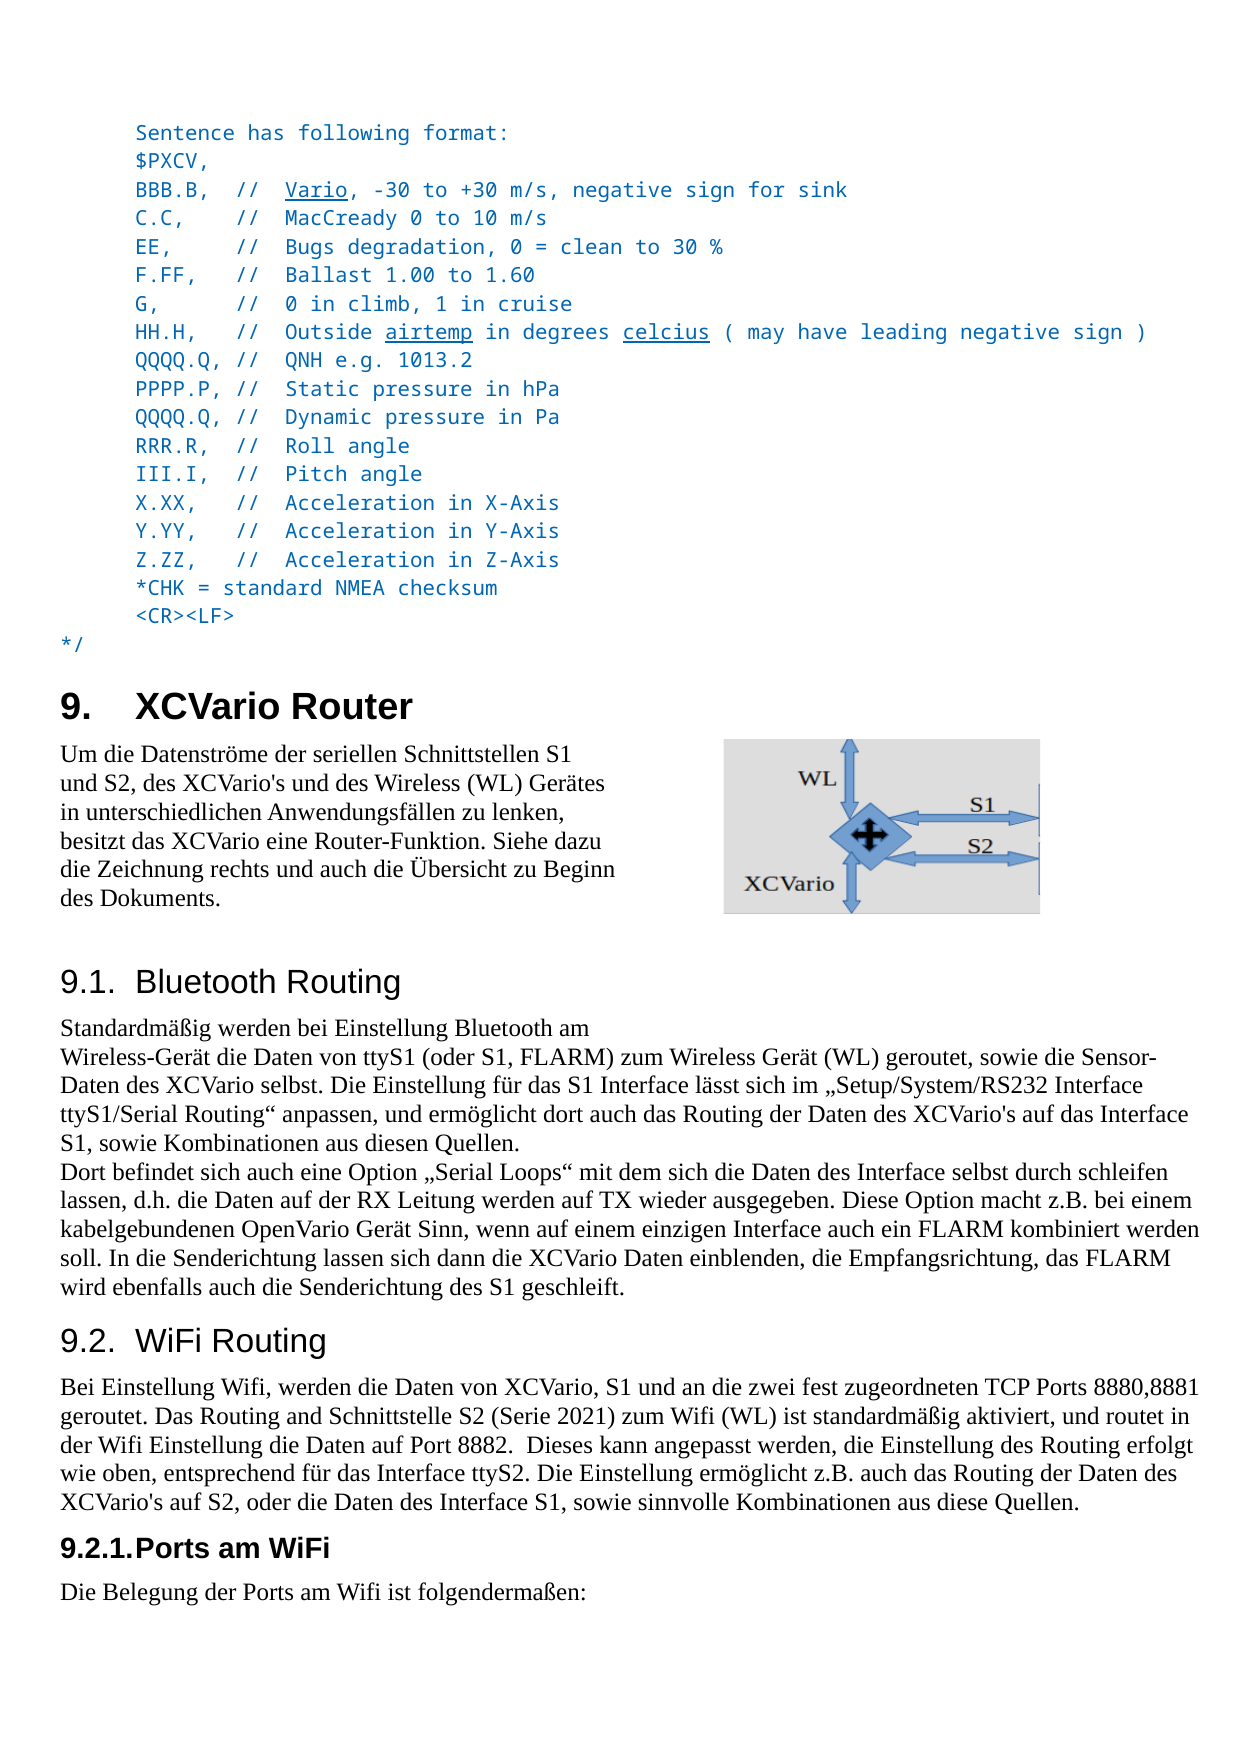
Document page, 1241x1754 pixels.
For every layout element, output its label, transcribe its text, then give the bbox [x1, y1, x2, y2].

text G, // 0 in climb, 1 in cruise [60, 289, 1207, 317]
text $PXCV, [60, 147, 1207, 175]
picture [723, 739, 1041, 914]
text */ [60, 630, 1207, 658]
text F.FF, // Ballast 1.00 to 1.60 [60, 260, 1207, 289]
text Um die Datenströme der seriellen Schnittstellen S1 und S2, des XCVario's und des Wireless (WL) Gerätes in unterschiedlichen Anwendungsfällen zu lenken, besitzt das XCVario eine Router-Funktion. Siehe dazu die Zeichnung rechts und auch die Übersicht zu Beginn des Dokuments. [60, 739, 690, 912]
text RRR.R, // Roll angle [60, 431, 1207, 459]
text III.I, // Pitch angle [60, 459, 1207, 488]
text Bei Einstellung Wifi, werden die Daten von XCVario, S1 und an die zwei fest zugeordneten TCP Ports 8880,8881 geroutet. Das Routing and Schnittstelle S2 (Serie 2021) zum Wifi (WL) ist standardmäßig aktiviert, und routet in der Wifi Einstellung die Daten auf Port 8882. Dieses kann angepasst werden, die Einstellung des Routing erfolgt wie oben, entsprechend für das Interface ttyS2. Die Einstellung ermöglicht z.B. auch das Routing der Daten des XCVario's auf S2, oder die Daten des Interface S1, sowie sinnvolle Kombinationen aus diese Quellen. [60, 1372, 1207, 1516]
text Sentence has following format: [60, 118, 1207, 147]
text EE, // Bugs degradation, 0 = clean to 30 % [60, 232, 1207, 260]
subtitle WiFi Routing [60, 1321, 1207, 1360]
text *CHK = standard NMEA checksum [60, 573, 1207, 602]
text [1073, 739, 1207, 912]
text C.C, // MacCready 0 to 10 m/s [60, 203, 1207, 232]
text Dort befindet sich auch eine Option „Serial Loops“ mit dem sich die Daten des Interface selbst durch schleifen lassen, d.h. die Daten auf der RX Leitung werden auf TX wieder ausgegeben. Diese Option macht z.B. bei einem kabelgebundenen OpenVario Gerät Sinn, wenn auf einem einzigen Interface auch ein FLARM kombiniert werden soll. In die Senderichtung lassen sich dann die XCVario Daten einblenden, die Empfangsrichtung, das FLARM wird ebenfalls auch die Senderichtung des S1 geschleift. [60, 1157, 1207, 1300]
text BBB.B, // Vario, -30 to +30 m/s, negative sign for sink [60, 175, 1207, 203]
subtitle Bluetooth Routing [60, 962, 1207, 1000]
text Y.YY, // Acceleration in Y-Axis [60, 516, 1207, 545]
text Die Belegung der Ports am Wifi ist folgendermaßen: [60, 1577, 1207, 1606]
text Standardmäßig werden bei Einstellung Bluetooth am Wireless-Gerät die Daten von ttyS1 (oder S1, FLARM) zum Wireless Gerät (WL) geroutet, sowie die Sensor-Daten des XCVario selbst. Die Einstellung für das S1 Interface lässt sich im „Setup/System/RS232 Interface ttyS1/Serial Routing“ anpassen, und ermöglicht dort auch das Routing der Daten des XCVario's auf das Interface S1, sowie Kombinationen aus diesen Quellen. [60, 1013, 1207, 1157]
text X.XX, // Acceleration in X-Axis [60, 488, 1207, 516]
text QQQQ.Q, // QNH e.g. 1013.2 [60, 346, 1207, 374]
text Z.ZZ, // Acceleration in Z-Axis [60, 545, 1207, 573]
text HH.H, // Outside airtemp in degrees celcius ( may have leading negative sign ) [60, 317, 1207, 346]
text PPPP.P, // Static pressure in hPa [60, 374, 1207, 402]
text <CR><LF> [60, 602, 1207, 630]
text QQQQ.Q, // Dynamic pressure in Pa [60, 402, 1207, 431]
subtitle Ports am WiFi [60, 1531, 1207, 1564]
subtitle XCVario Router [60, 683, 1207, 946]
